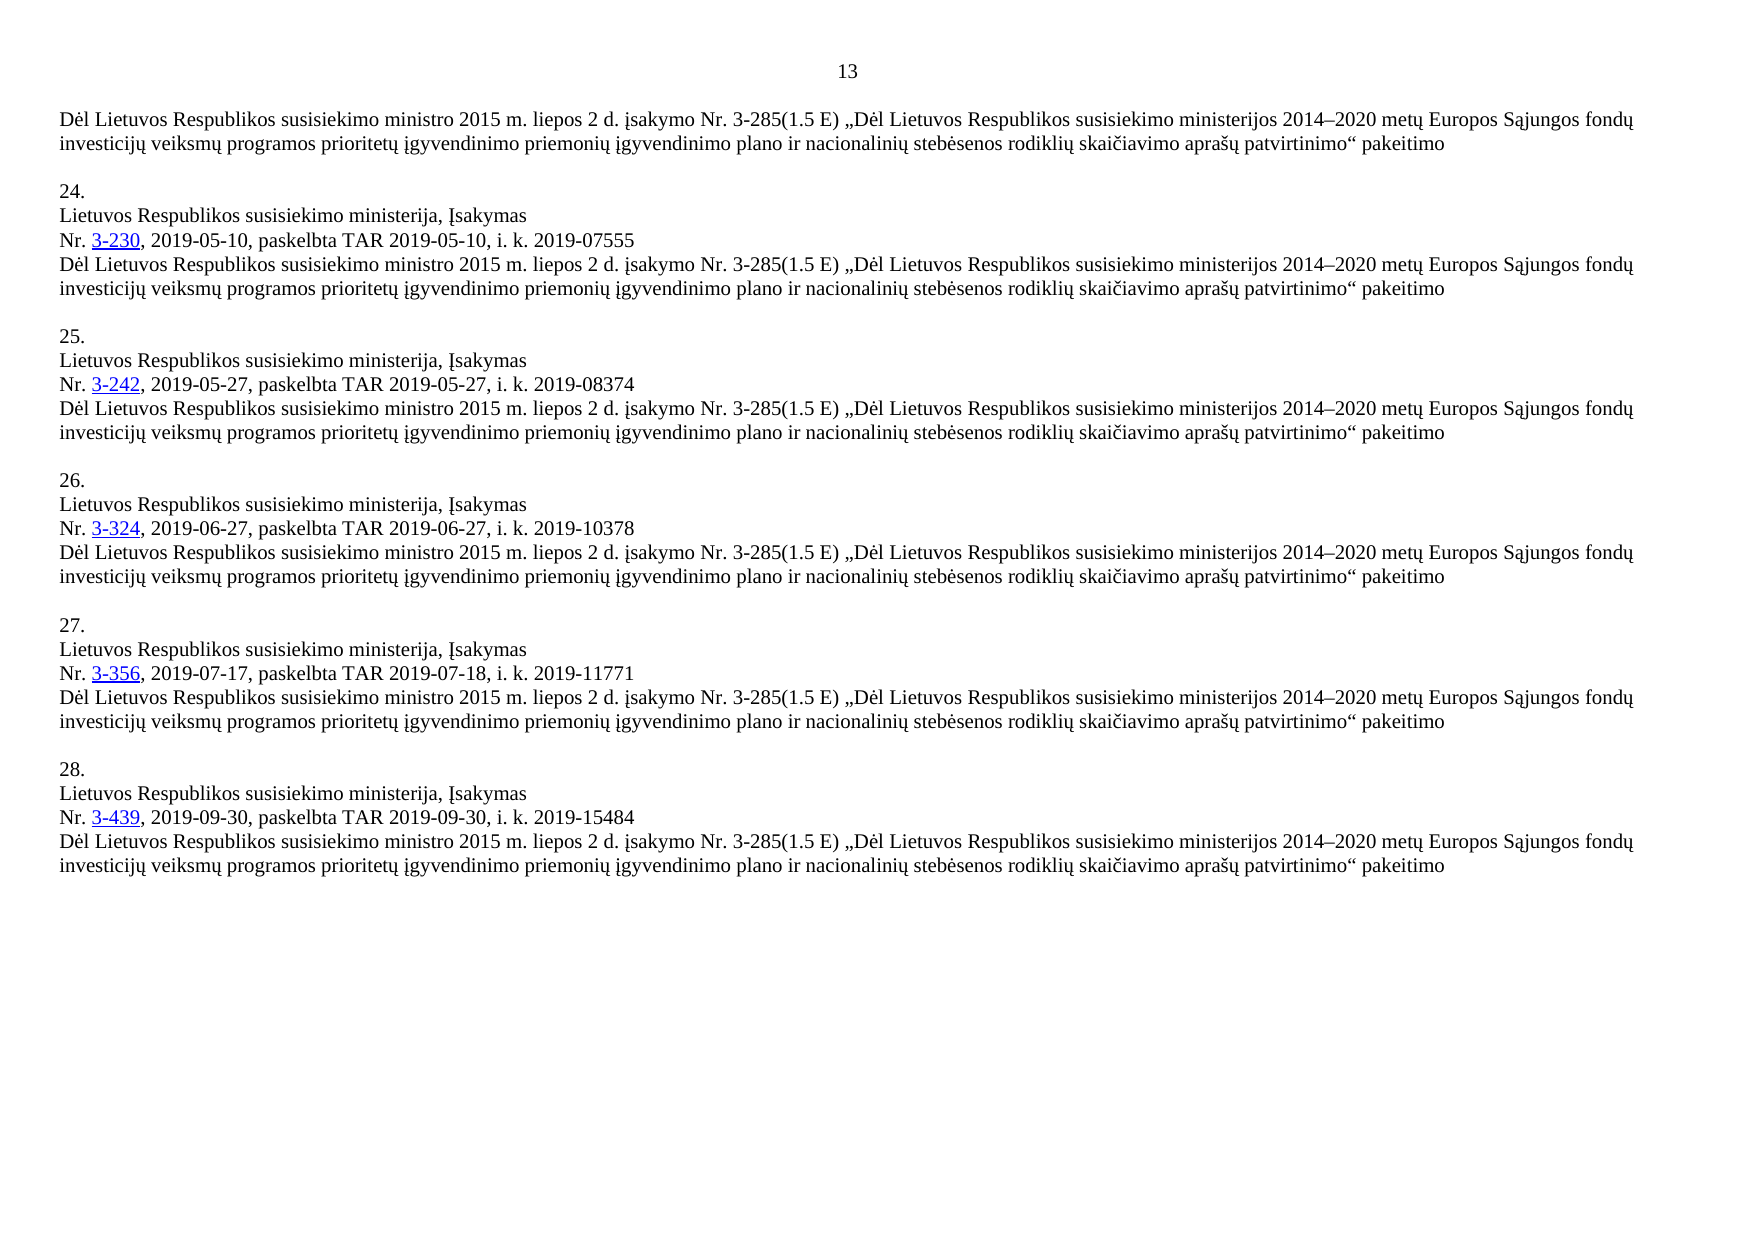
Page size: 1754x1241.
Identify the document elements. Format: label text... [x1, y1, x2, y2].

text Lietuvos Respublikos susisiekimo ministerija, Įsakymas [59, 203, 1636, 227]
text Dėl Lietuvos Respublikos susisiekimo ministro 2015 m. liepos 2 d. įsakymo Nr. 3-285(1.5 E) „Dėl Lietuvos Respublikos susisiekimo ministerijos 2014–2020 metų Europos Sąjungos fondų investicijų veiksmų programos prioritetų įgyvendinimo priemonių įgyvendinimo plano ir nacionalinių stebėsenos rodiklių skaičiavimo aprašų patvirtinimo“ pakeitimo [59, 829, 1636, 877]
text 26. [59, 468, 1636, 492]
text Dėl Lietuvos Respublikos susisiekimo ministro 2015 m. liepos 2 d. įsakymo Nr. 3-285(1.5 E) „Dėl Lietuvos Respublikos susisiekimo ministerijos 2014–2020 metų Europos Sąjungos fondų investicijų veiksmų programos prioritetų įgyvendinimo priemonių įgyvendinimo plano ir nacionalinių stebėsenos rodiklių skaičiavimo aprašų patvirtinimo“ pakeitimo [59, 107, 1636, 155]
text Nr. 3-356, 2019-07-17, paskelbta TAR 2019-07-18, i. k. 2019-11771 [59, 661, 1636, 685]
text Lietuvos Respublikos susisiekimo ministerija, Įsakymas [59, 637, 1636, 661]
text Dėl Lietuvos Respublikos susisiekimo ministro 2015 m. liepos 2 d. įsakymo Nr. 3-285(1.5 E) „Dėl Lietuvos Respublikos susisiekimo ministerijos 2014–2020 metų Europos Sąjungos fondų investicijų veiksmų programos prioritetų įgyvendinimo priemonių įgyvendinimo plano ir nacionalinių stebėsenos rodiklių skaičiavimo aprašų patvirtinimo“ pakeitimo [59, 685, 1636, 733]
text Dėl Lietuvos Respublikos susisiekimo ministro 2015 m. liepos 2 d. įsakymo Nr. 3-285(1.5 E) „Dėl Lietuvos Respublikos susisiekimo ministerijos 2014–2020 metų Europos Sąjungos fondų investicijų veiksmų programos prioritetų įgyvendinimo priemonių įgyvendinimo plano ir nacionalinių stebėsenos rodiklių skaičiavimo aprašų patvirtinimo“ pakeitimo [59, 396, 1636, 444]
text Lietuvos Respublikos susisiekimo ministerija, Įsakymas [59, 348, 1636, 372]
text 28. [59, 757, 1636, 781]
text Nr. 3-242, 2019-05-27, paskelbta TAR 2019-05-27, i. k. 2019-08374 [59, 372, 1636, 396]
text Dėl Lietuvos Respublikos susisiekimo ministro 2015 m. liepos 2 d. įsakymo Nr. 3-285(1.5 E) „Dėl Lietuvos Respublikos susisiekimo ministerijos 2014–2020 metų Europos Sąjungos fondų investicijų veiksmų programos prioritetų įgyvendinimo priemonių įgyvendinimo plano ir nacionalinių stebėsenos rodiklių skaičiavimo aprašų patvirtinimo“ pakeitimo [59, 252, 1636, 300]
text 24. [59, 179, 1636, 203]
text 27. [59, 612, 1636, 637]
text Lietuvos Respublikos susisiekimo ministerija, Įsakymas [59, 781, 1636, 805]
text 25. [59, 324, 1636, 348]
text Lietuvos Respublikos susisiekimo ministerija, Įsakymas [59, 492, 1636, 516]
text Nr. 3-439, 2019-09-30, paskelbta TAR 2019-09-30, i. k. 2019-15484 [59, 805, 1636, 829]
text Nr. 3-230, 2019-05-10, paskelbta TAR 2019-05-10, i. k. 2019-07555 [59, 227, 1636, 252]
text Dėl Lietuvos Respublikos susisiekimo ministro 2015 m. liepos 2 d. įsakymo Nr. 3-285(1.5 E) „Dėl Lietuvos Respublikos susisiekimo ministerijos 2014–2020 metų Europos Sąjungos fondų investicijų veiksmų programos prioritetų įgyvendinimo priemonių įgyvendinimo plano ir nacionalinių stebėsenos rodiklių skaičiavimo aprašų patvirtinimo“ pakeitimo [59, 540, 1636, 588]
text Nr. 3-324, 2019-06-27, paskelbta TAR 2019-06-27, i. k. 2019-10378 [59, 516, 1636, 540]
